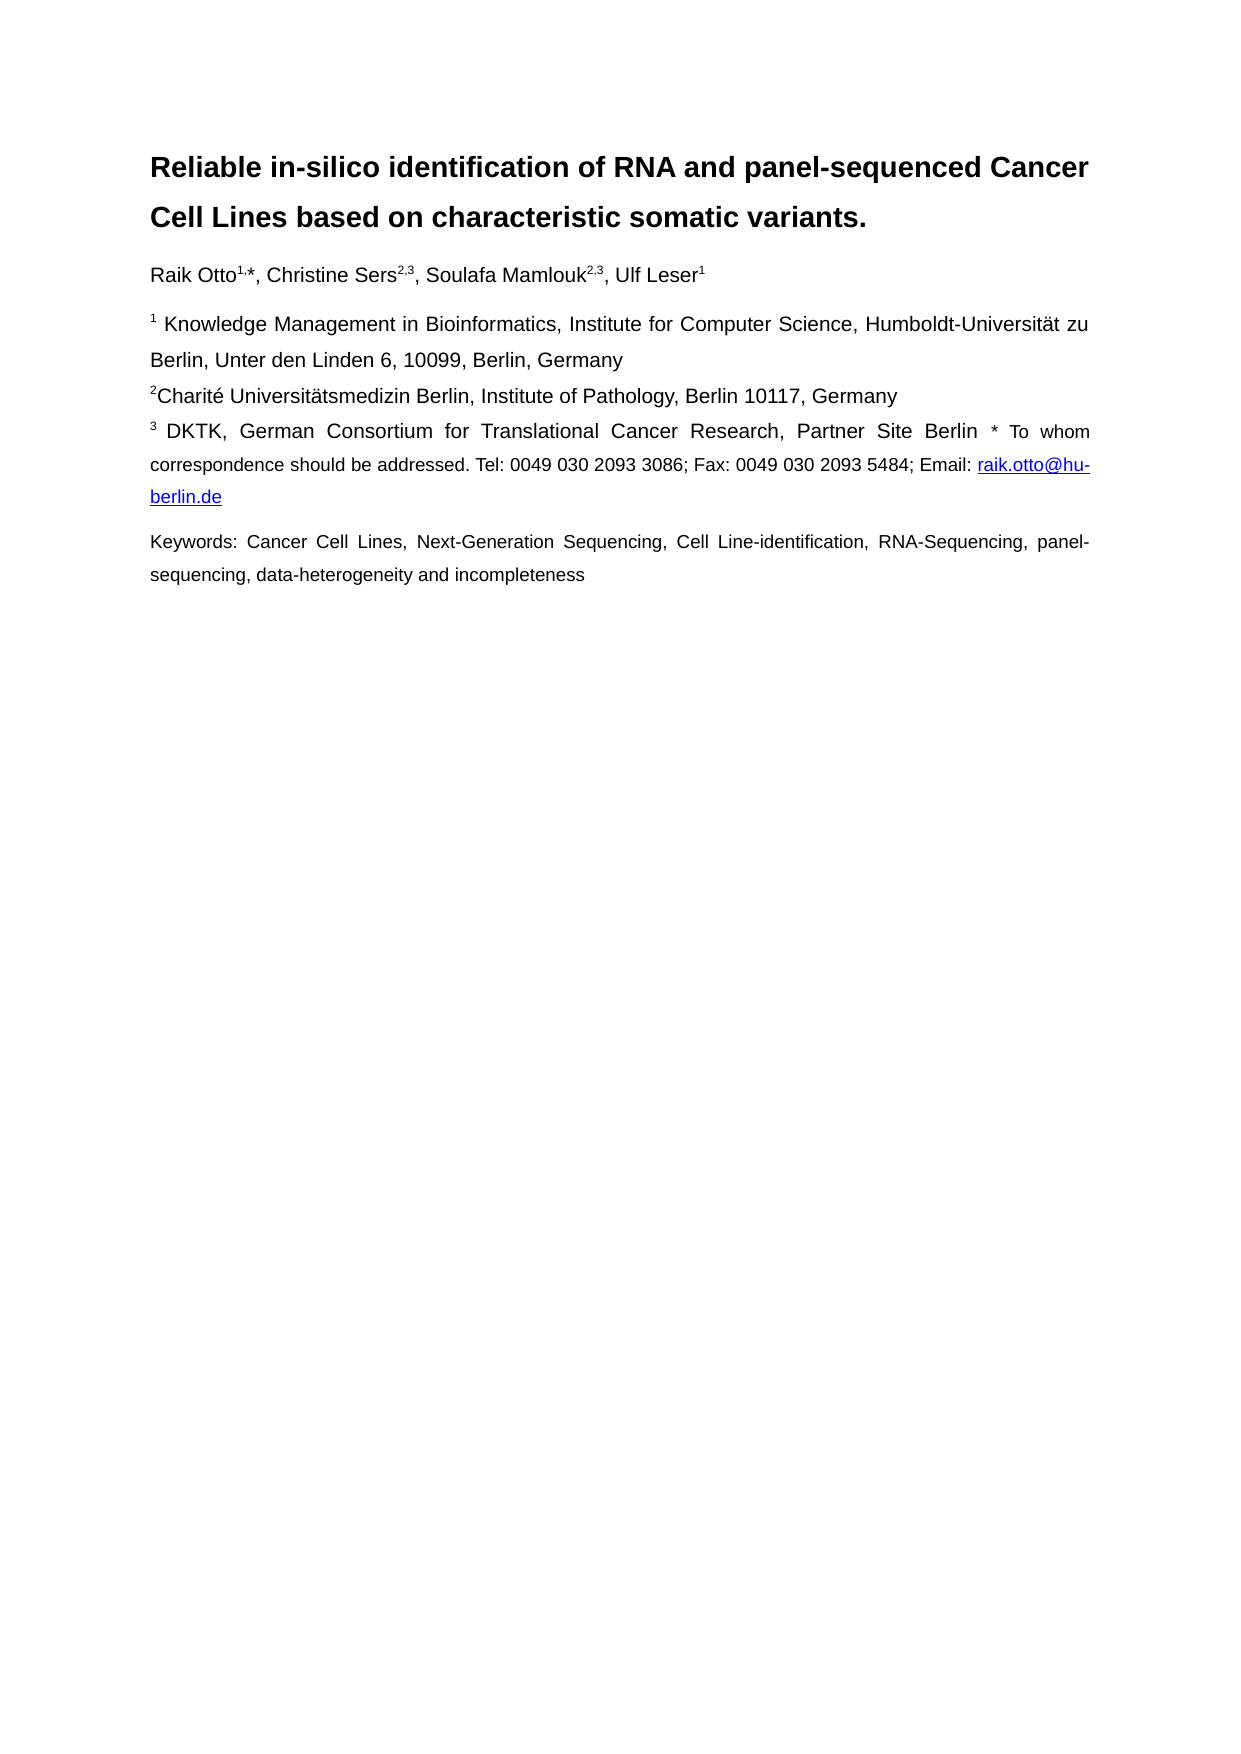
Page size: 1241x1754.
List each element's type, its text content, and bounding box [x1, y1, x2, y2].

text 3 DKTK, German Consortium for Translational Cancer Research, Partner Site Berlin * To whom correspondence should be addressed. Tel: 0049 030 2093 3086; Fax: 0049 030 2093 5484; Email: raik.otto@hu-berlin.de ­­­­­­ [150, 419, 1090, 508]
text Raik Otto1,*, Christine Sers2,3, Soulafa Mamlouk2,3, Ulf Leser1 [150, 263, 1090, 287]
text 1 Knowledge Management in Bioinformatics, Institute for Computer Science, Humboldt-Universität zu Berlin, Unter den Linden 6, 10099, Berlin, Germany [150, 312, 1090, 371]
text Reliable in-silico identification of RNA and panel-sequenced Cancer Cell Lines based on characteristic somatic variants. [150, 150, 1090, 234]
text 2Charité Universitätsmedizin Berlin, Institute of Pathology, Berlin 10117, Germany [150, 383, 1090, 407]
text Keywords: Cancer Cell Lines, Next-Generation Sequencing, Cell Line-identification, RNA-Sequencing, panel-sequencing, data-heterogeneity and incompleteness [150, 531, 1090, 585]
